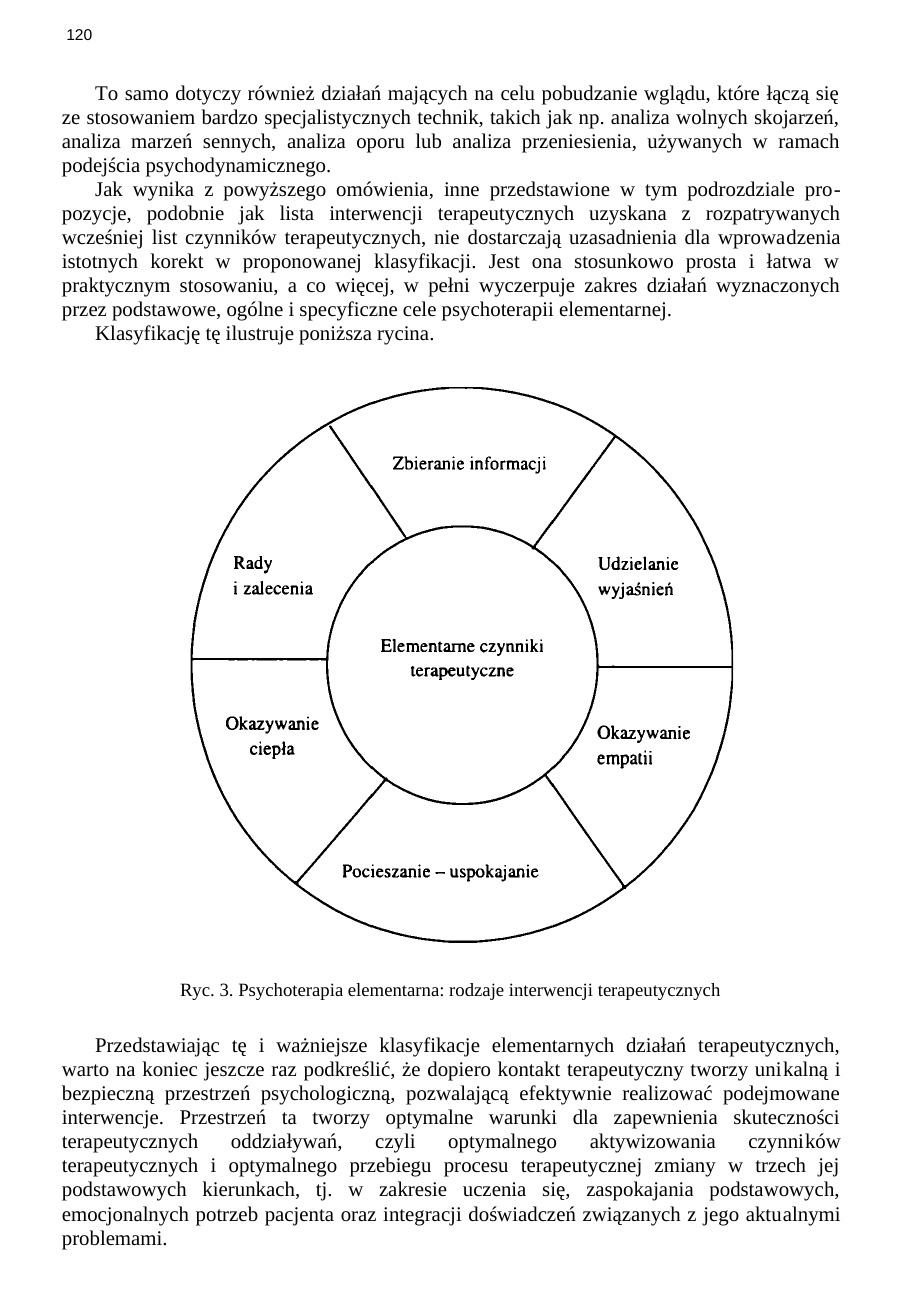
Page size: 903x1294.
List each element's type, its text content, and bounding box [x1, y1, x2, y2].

text Jak wynika z powyższego omówienia, inne przedstawione w tym podrozdziale pro­pozycje, podobnie jak lista interwencji terapeutycznych uzyskana z rozpatrywanych wcześniej list czynników terapeutycznych, nie dostarczają uzasadnienia dla wprowa­dzenia istotnych korekt w proponowanej klasyfikacji. Jest ona stosunkowo prosta i łatwa w praktycznym stosowaniu, a co więcej, w pełni wyczerpuje zakres działań wyznaczonych przez podstawowe, ogólne i specyficzne cele psychoterapii elementar­nej. [62, 177, 841, 321]
text 120 [66, 26, 97, 44]
text Klasyfikację tę ilustruje poniższa rycina. [62, 321, 841, 345]
text Przedstawiając tę i ważniejsze klasyfikacje elementarnych działań terapeutycznych, warto na koniec jeszcze raz podkreślić, że dopiero kontakt terapeutyczny tworzy uni­kalną i bezpieczną przestrzeń psychologiczną, pozwalającą efektywnie realizować podejmowane interwencje. Przestrzeń ta tworzy optymalne warunki dla zapewnienia skuteczności terapeutycznych oddziaływań, czyli optymalnego aktywizowania czynni­ków terapeutycznych i optymalnego przebiegu procesu terapeutycznej zmiany w trzech jej podstawowych kierunkach, tj. w zakresie uczenia się, zaspokajania podstawowych, emocjonalnych potrzeb pacjenta oraz integracji doświadczeń związanych z jego aktu­alnymi problemami. [62, 1033, 841, 1249]
text Ryc. 3. Psychoterapia elementarna: rodzaje interwencji terapeutycznych [62, 979, 839, 1001]
text To samo dotyczy również działań mających na celu pobudzanie wglądu, które łączą się ze stosowaniem bardzo specjalistycznych technik, takich jak np. analiza wolnych skojarzeń, analiza marzeń sennych, analiza oporu lub analiza przeniesienia, używanych w ramach podejścia psychodynamicznego. [62, 81, 841, 177]
picture [190, 387, 734, 943]
